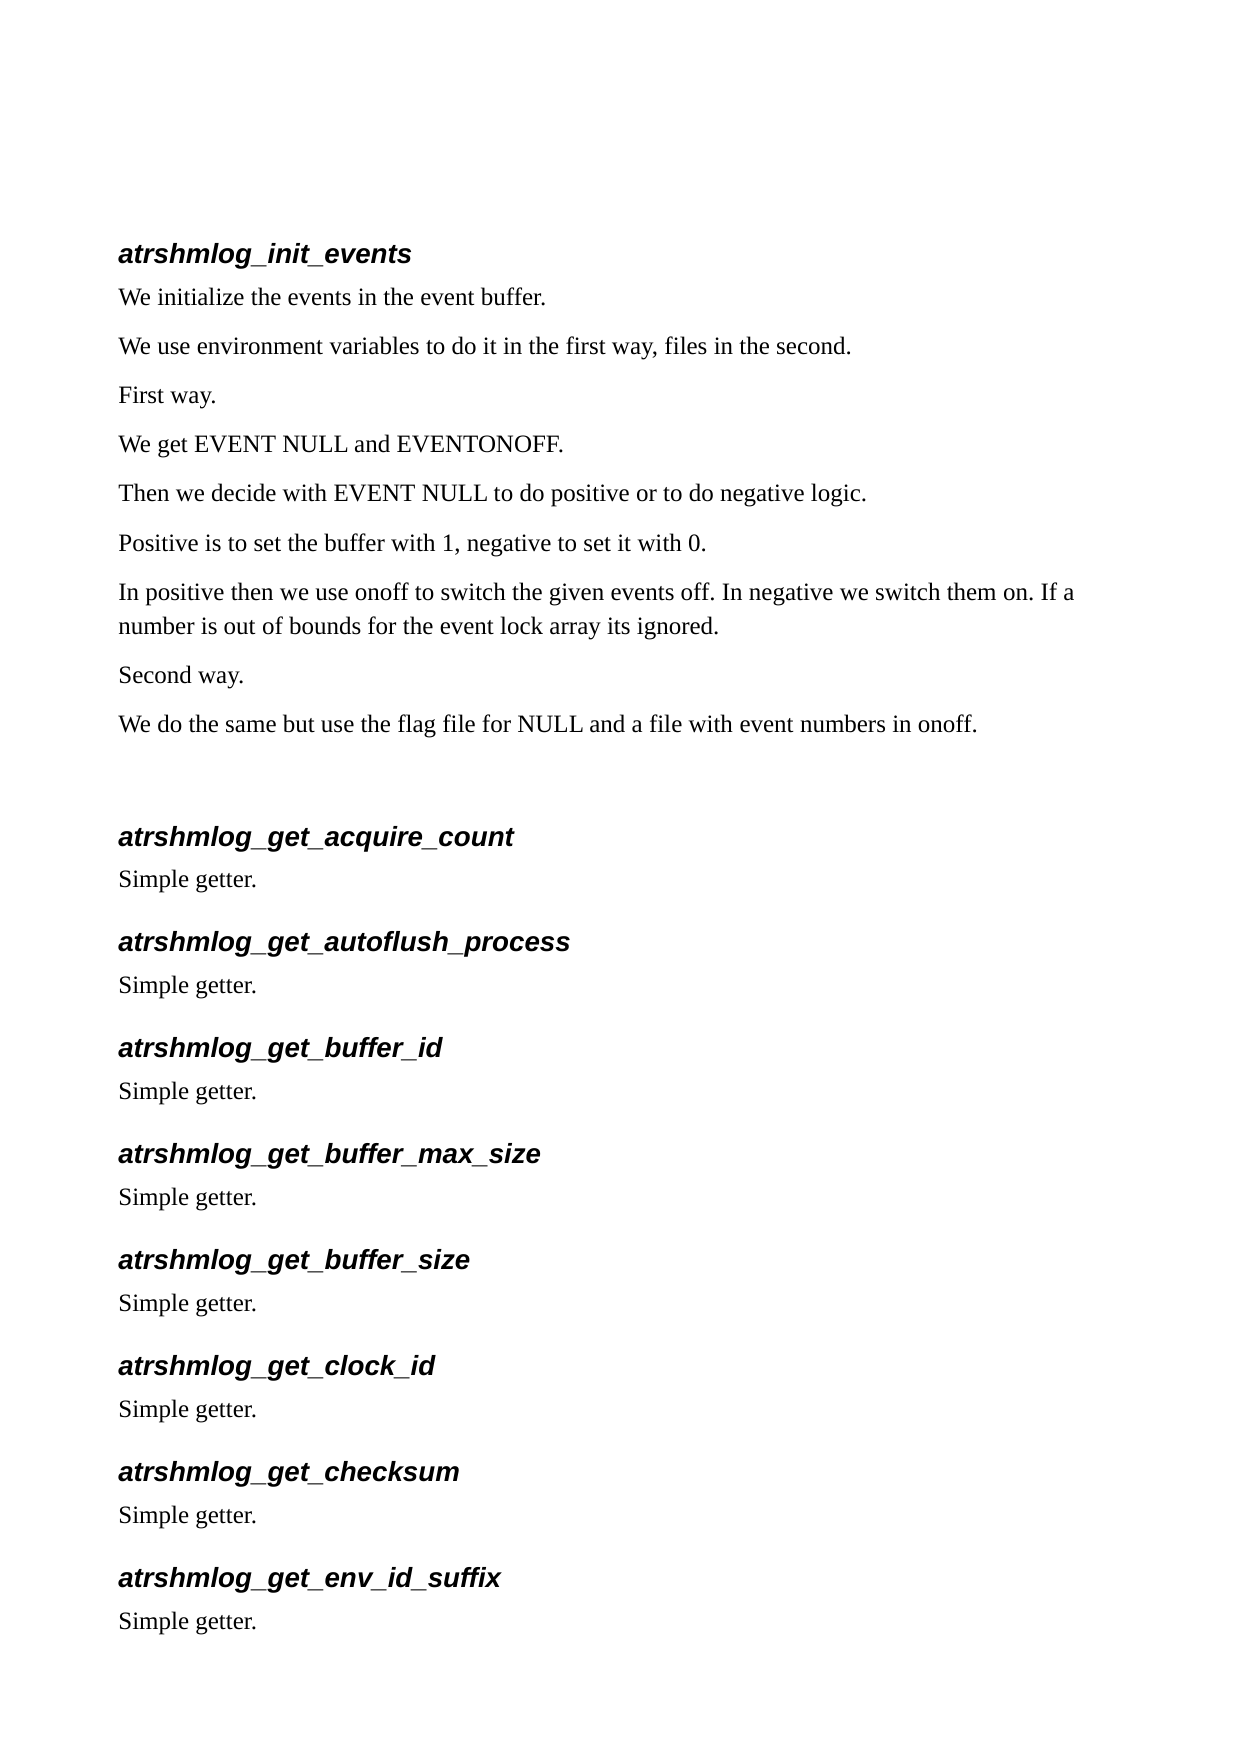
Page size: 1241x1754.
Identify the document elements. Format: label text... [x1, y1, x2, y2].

text We do the same but use the flag file for NULL and a file with event numbers in onoff. [118, 709, 1122, 738]
text Simple getter. [118, 970, 1122, 999]
text Simple getter. [118, 864, 1122, 893]
subtitle atrshmlog_get_buffer_size [118, 1244, 1122, 1276]
text Simple getter. [118, 1394, 1122, 1423]
subtitle atrshmlog_get_buffer_id [118, 1032, 1122, 1064]
text We initialize the events in the event buffer. [118, 282, 1122, 311]
text In positive then we use onoff to switch the given events off. In negative we switch them on. If a number is out of bounds for the event lock array its ignored. [118, 577, 1122, 640]
subtitle atrshmlog_get_env_id_suffix [118, 1561, 1122, 1593]
text We get EVENT NULL and EVENTONOFF. [118, 429, 1122, 458]
text Second way. [118, 660, 1122, 689]
subtitle atrshmlog_init_events [118, 238, 1122, 270]
text Then we decide with EVENT NULL to do positive or to do negative logic. [118, 478, 1122, 507]
text Positive is to set the buffer with 1, negative to set it with 0. [118, 528, 1122, 556]
text We use environment variables to do it in the first way, files in the second. [118, 331, 1122, 360]
text Simple getter. [118, 1606, 1122, 1634]
text First way. [118, 380, 1122, 409]
subtitle atrshmlog_get_autoflush_process [118, 926, 1122, 958]
subtitle atrshmlog_get_clock_id [118, 1349, 1122, 1381]
text Simple getter. [118, 1076, 1122, 1105]
text Simple getter. [118, 1500, 1122, 1529]
text Simple getter. [118, 1182, 1122, 1211]
text Simple getter. [118, 1288, 1122, 1317]
subtitle atrshmlog_get_acquire_count [118, 820, 1122, 852]
subtitle atrshmlog_get_checksum [118, 1456, 1122, 1487]
subtitle atrshmlog_get_buffer_max_size [118, 1138, 1122, 1169]
